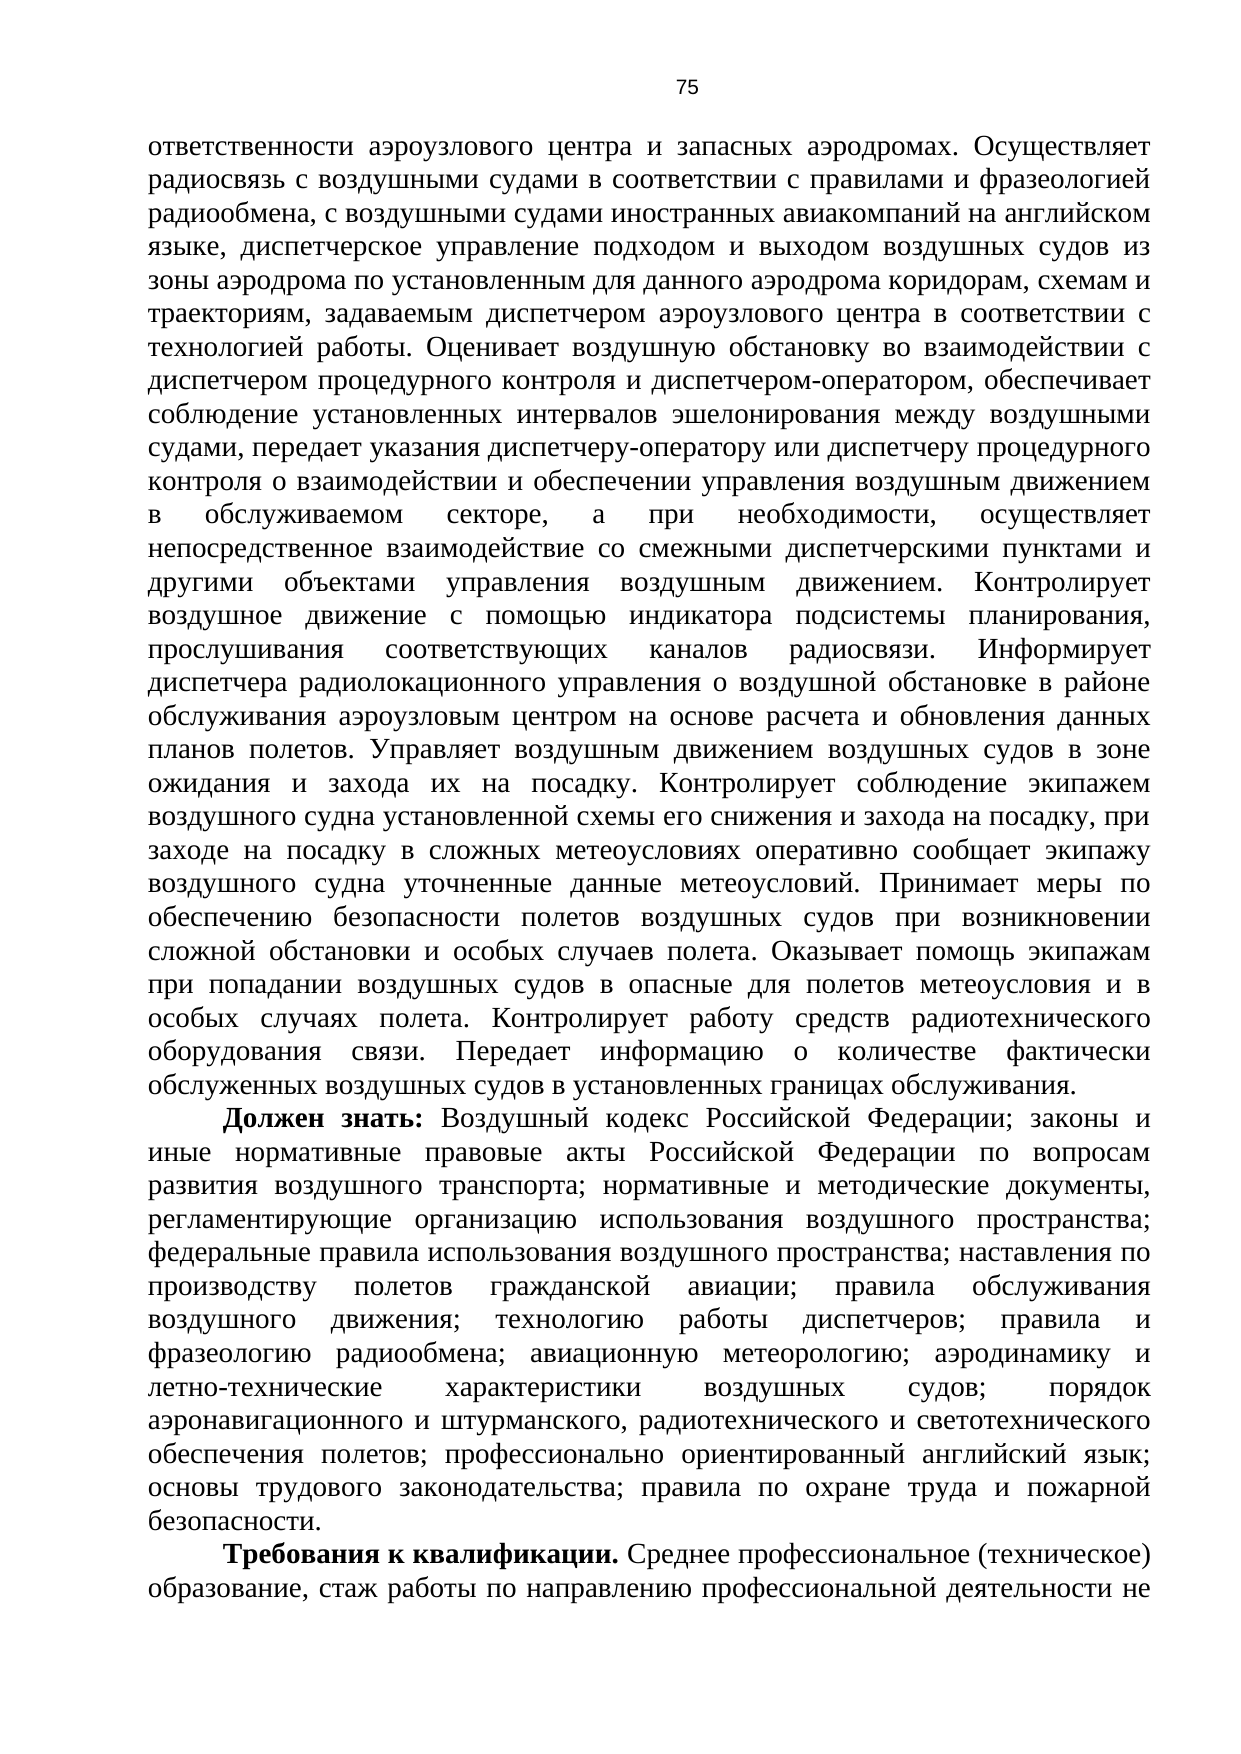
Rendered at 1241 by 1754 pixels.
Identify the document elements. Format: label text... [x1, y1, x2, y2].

text ответственности аэроузлового центра и запасных аэродромах. Осуществляет радиосвязь с воздушными судами в соответствии с правилами и фразеологией радиообмена, с воздушными судами иностранных авиакомпаний на английском языке, диспетчерское управление подходом и выходом воздушных судов из зоны аэродрома по установленным для данного аэродрома коридорам, схемам и траекториям, задаваемым диспетчером аэроузлового центра в соответствии с технологией работы. Оценивает воздушную обстановку во взаимодействии с диспетчером процедурного контроля и диспетчером-оператором, обеспечивает соблюдение установленных интервалов эшелонирования между воздушными судами, передает указания диспетчеру-оператору или диспетчеру процедурного контроля о взаимодействии и обеспечении управления воздушным движением в обслуживаемом секторе, а при необходимости, осуществляет непосредственное взаимодействие со смежными диспетчерскими пунктами и другими объектами управления воздушным движением. Контролирует воздушное движение с помощью индикатора подсистемы планирования, прослушивания соответствующих каналов радиосвязи. Информирует диспетчера радиолокационного управления о воздушной обстановке в районе обслуживания аэроузловым центром на основе расчета и обновления данных планов полетов. Управляет воздушным движением воздушных судов в зоне ожидания и захода их на посадку. Контролирует соблюдение экипажем воздушного судна установленной схемы его снижения и захода на посадку, при заходе на посадку в сложных метеоусловиях оперативно сообщает экипажу воздушного судна уточненные данные метеоусловий. Принимает меры по обеспечению безопасности полетов воздушных судов при возникновении сложной обстановки и особых случаев полета. Оказывает помощь экипажам при попадании воздушных судов в опасные для полетов метеоусловия и в особых случаях полета. Контролирует работу средств радиотехнического оборудования связи. Передает информацию о количестве фактически обслуженных воздушных судов в установленных границах обслуживания. [148, 128, 1152, 1100]
text Должен знать: Воздушный кодекс Российской Федерации; законы и иные нормативные правовые акты Российской Федерации по вопросам развития воздушного транспорта; нормативные и методические документы, регламентирующие организацию использования воздушного пространства; федеральные правила использования воздушного пространства; наставления по производству полетов гражданской авиации; правила обслуживания воздушного движения; технологию работы диспетчеров; правила и фразеологию радиообмена; авиационную метеорологию; аэродинамику и летно-технические характеристики воздушных судов; порядок аэронавигационного и штурманского, радиотехнического и светотехнического обеспечения полетов; профессионально ориентированный английский язык; основы трудового законодательства; правила по охране труда и пожарной безопасности. [148, 1100, 1152, 1536]
text Требования к квалификации. Среднее профессиональное (техническое) образование, стаж работы по направлению профессиональной деятельности не [148, 1536, 1152, 1603]
